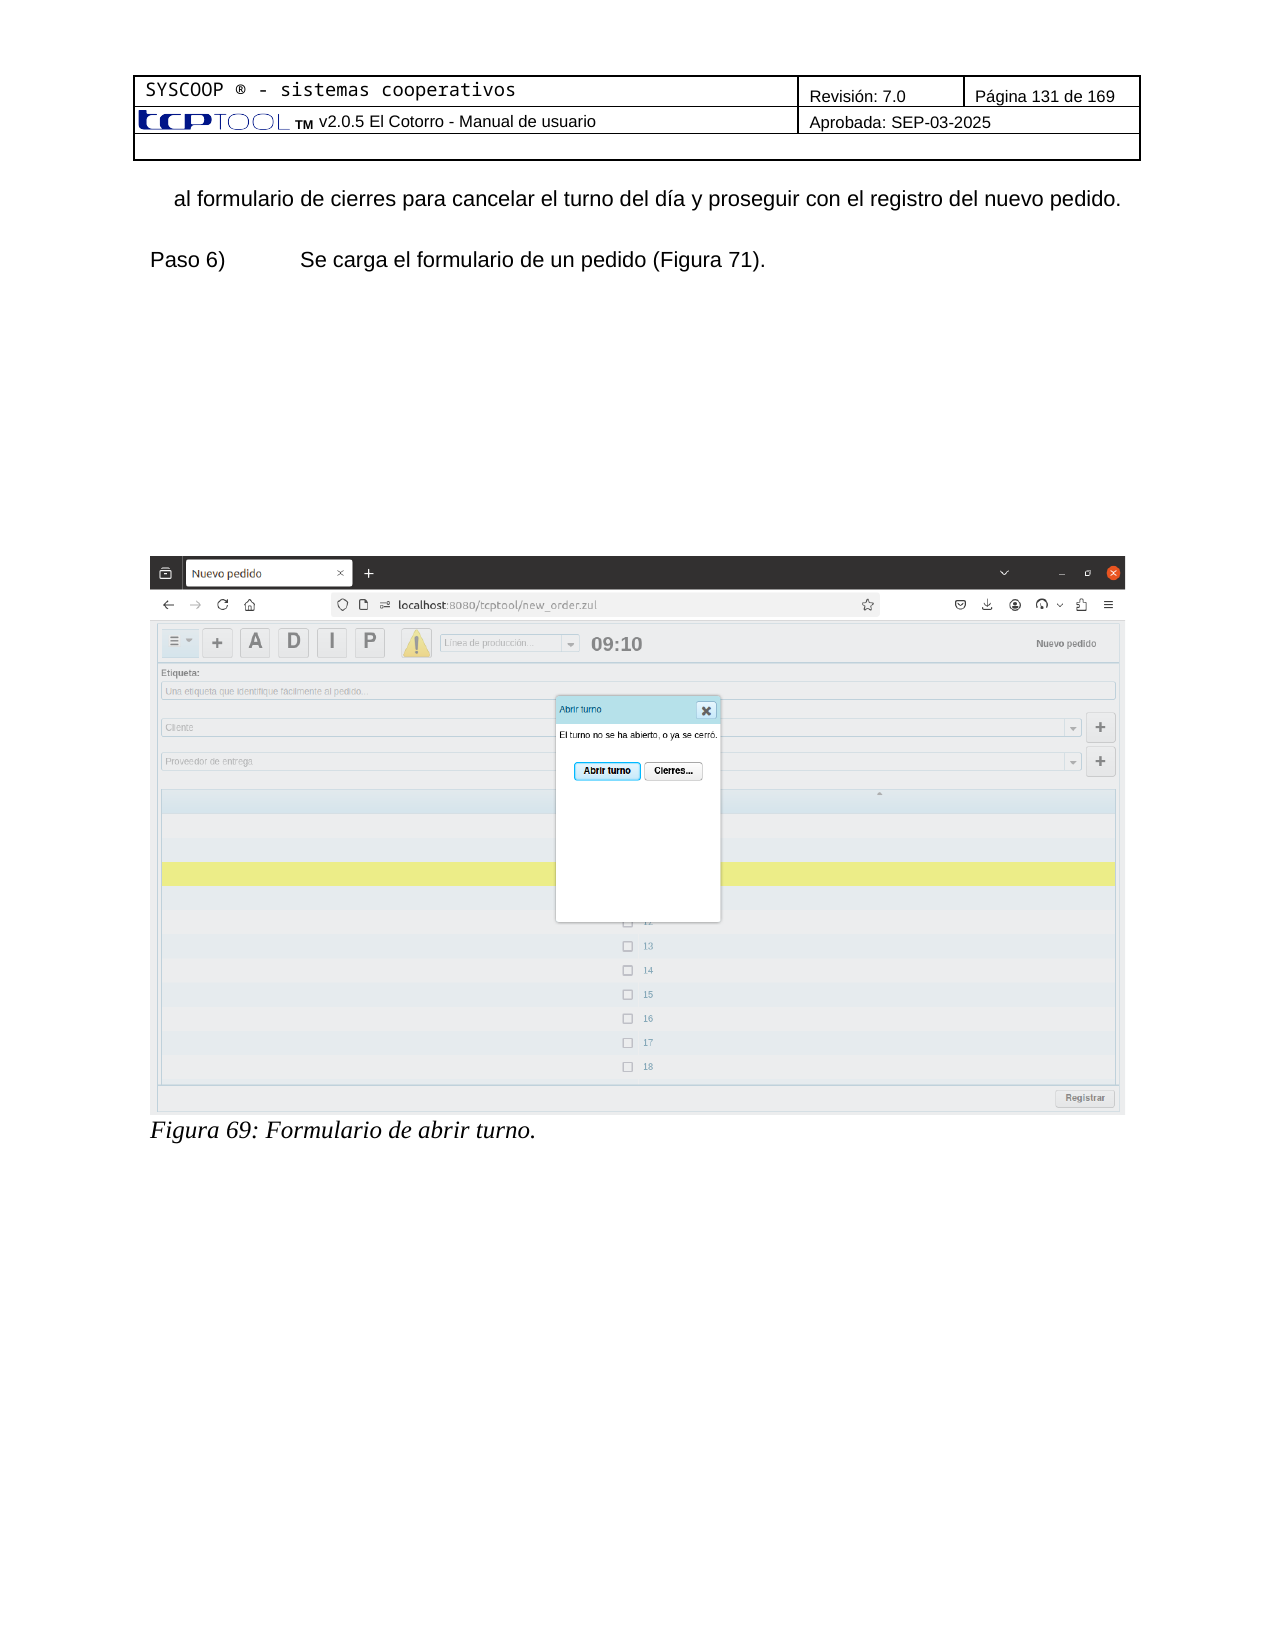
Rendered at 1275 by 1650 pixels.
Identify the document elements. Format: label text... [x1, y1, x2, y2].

picture [150, 556, 1125, 1115]
picture [138, 110, 290, 130]
list Se carga el formulario de un pedido (Figura 71). [150, 247, 1125, 273]
text Figura 69: Formulario de abrir turno. [150, 1115, 1125, 1144]
list al formulario de cierres para cancelar el turno del día y proseguir con el registro del nuevo pedido. [150, 186, 1125, 211]
